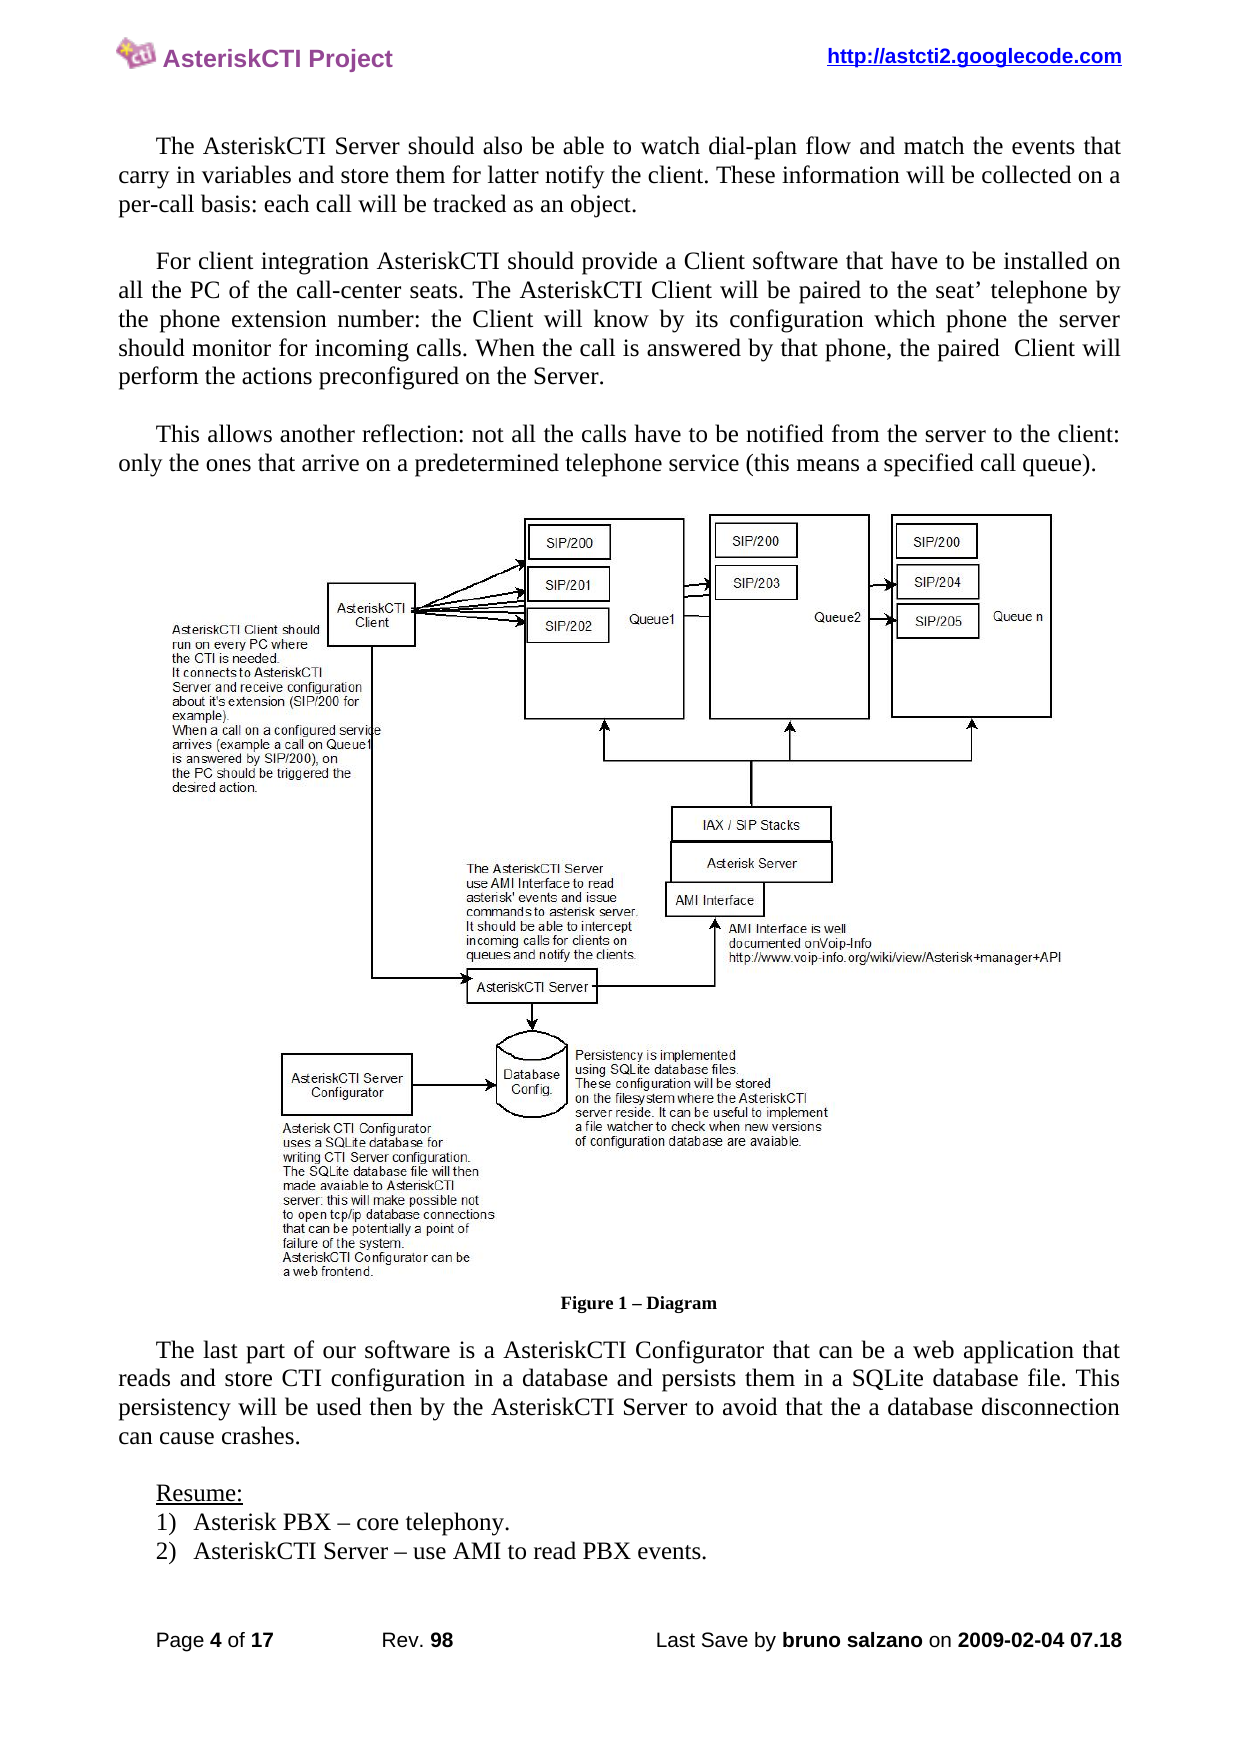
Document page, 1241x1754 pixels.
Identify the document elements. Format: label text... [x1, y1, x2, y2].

text Figure 1 – Diagram [118, 1292, 1122, 1313]
picture [116, 34, 157, 74]
text This allows another reflection: not all the calls have to be notified from the server to the client: only the ones that arrive on a predetermined telephone service (this means a specified call queue). [118, 419, 1122, 476]
picture [172, 514, 1062, 1283]
text For client integration AsteriskCTI should provide a Client software that have to be installed on all the PC of the call-center seats. The AsteriskCTI Client will be paired to the seat’ telephone by the phone extension number: the Client will know by its configuration which phone the server should monitor for incoming calls. When the call is answered by that phone, the paired Client will perform the actions preconfigured on the Server. [118, 246, 1122, 390]
list AsteriskCTI Server – use AMI to read PBX events. [156, 1536, 1122, 1565]
text The AsteriskCTI Server should also be able to watch dial-plan flow and match the events that carry in variables and store them for latter notify the client. These information will be collected on a per-call basis: each call will be tracked as an object. [118, 131, 1122, 218]
text Resume: [118, 1478, 1122, 1507]
list Asterisk PBX – core telephony. [156, 1507, 1122, 1536]
text The last part of our software is a AsteriskCTI Configurator that can be a web application that reads and store CTI configuration in a database and persists them in a SQLite database file. This persistency will be used then by the AsteriskCTI Server to avoid that the a database disconnection can cause crashes. [118, 1335, 1122, 1450]
